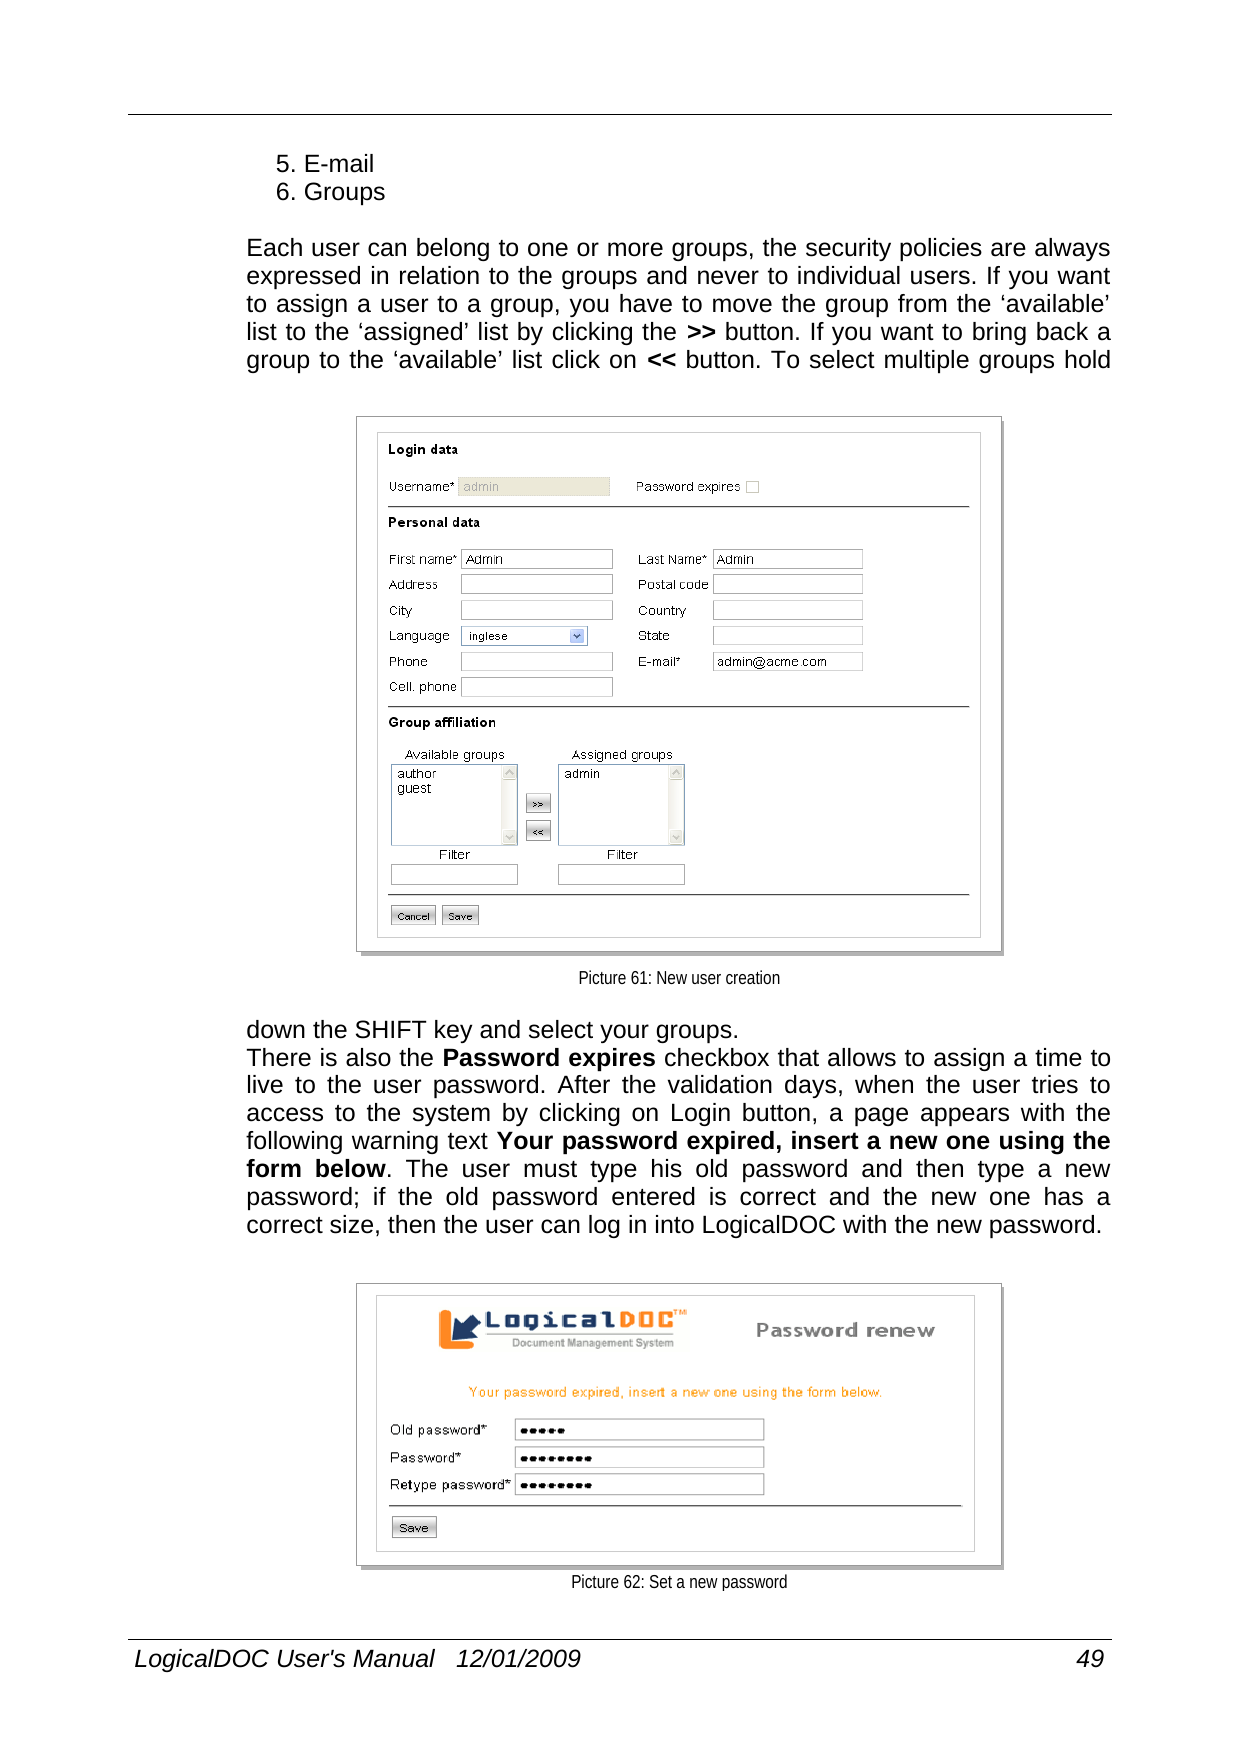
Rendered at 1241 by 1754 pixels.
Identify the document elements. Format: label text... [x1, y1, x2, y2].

text 5. E-mail [276, 150, 1112, 178]
text There is also the Password expires checkbox that allows to assign a time to live to the user password. After the validation days, when the user tries to access to the system by clicking on Login button, a page appears with the following warning text Your password expired, insert a new one using the form below. The user must type his old password and then type a new password; if the old password entered is correct and the new one has a correct size, then the user can log in into LogicalDOC with the new password. [246, 1043, 1112, 1239]
picture [372, 425, 985, 942]
text Picture 61: New user creation [356, 952, 1002, 988]
text Picture 62: Set a new password [356, 1566, 1002, 1591]
text 6. Groups [276, 178, 1112, 206]
text Each user can belong to one or more groups, the security policies are always expressed in relation to the groups and never to individual users. If you want to assign a user to a group, you have to move the group from the ‘available’ list to the ‘assigned’ list by clicking the >> button. If you want to bring back a group to the ‘available’ list click on << button. To select multiple groups hold down the SHIFT key and select your groups. [246, 234, 1112, 1043]
